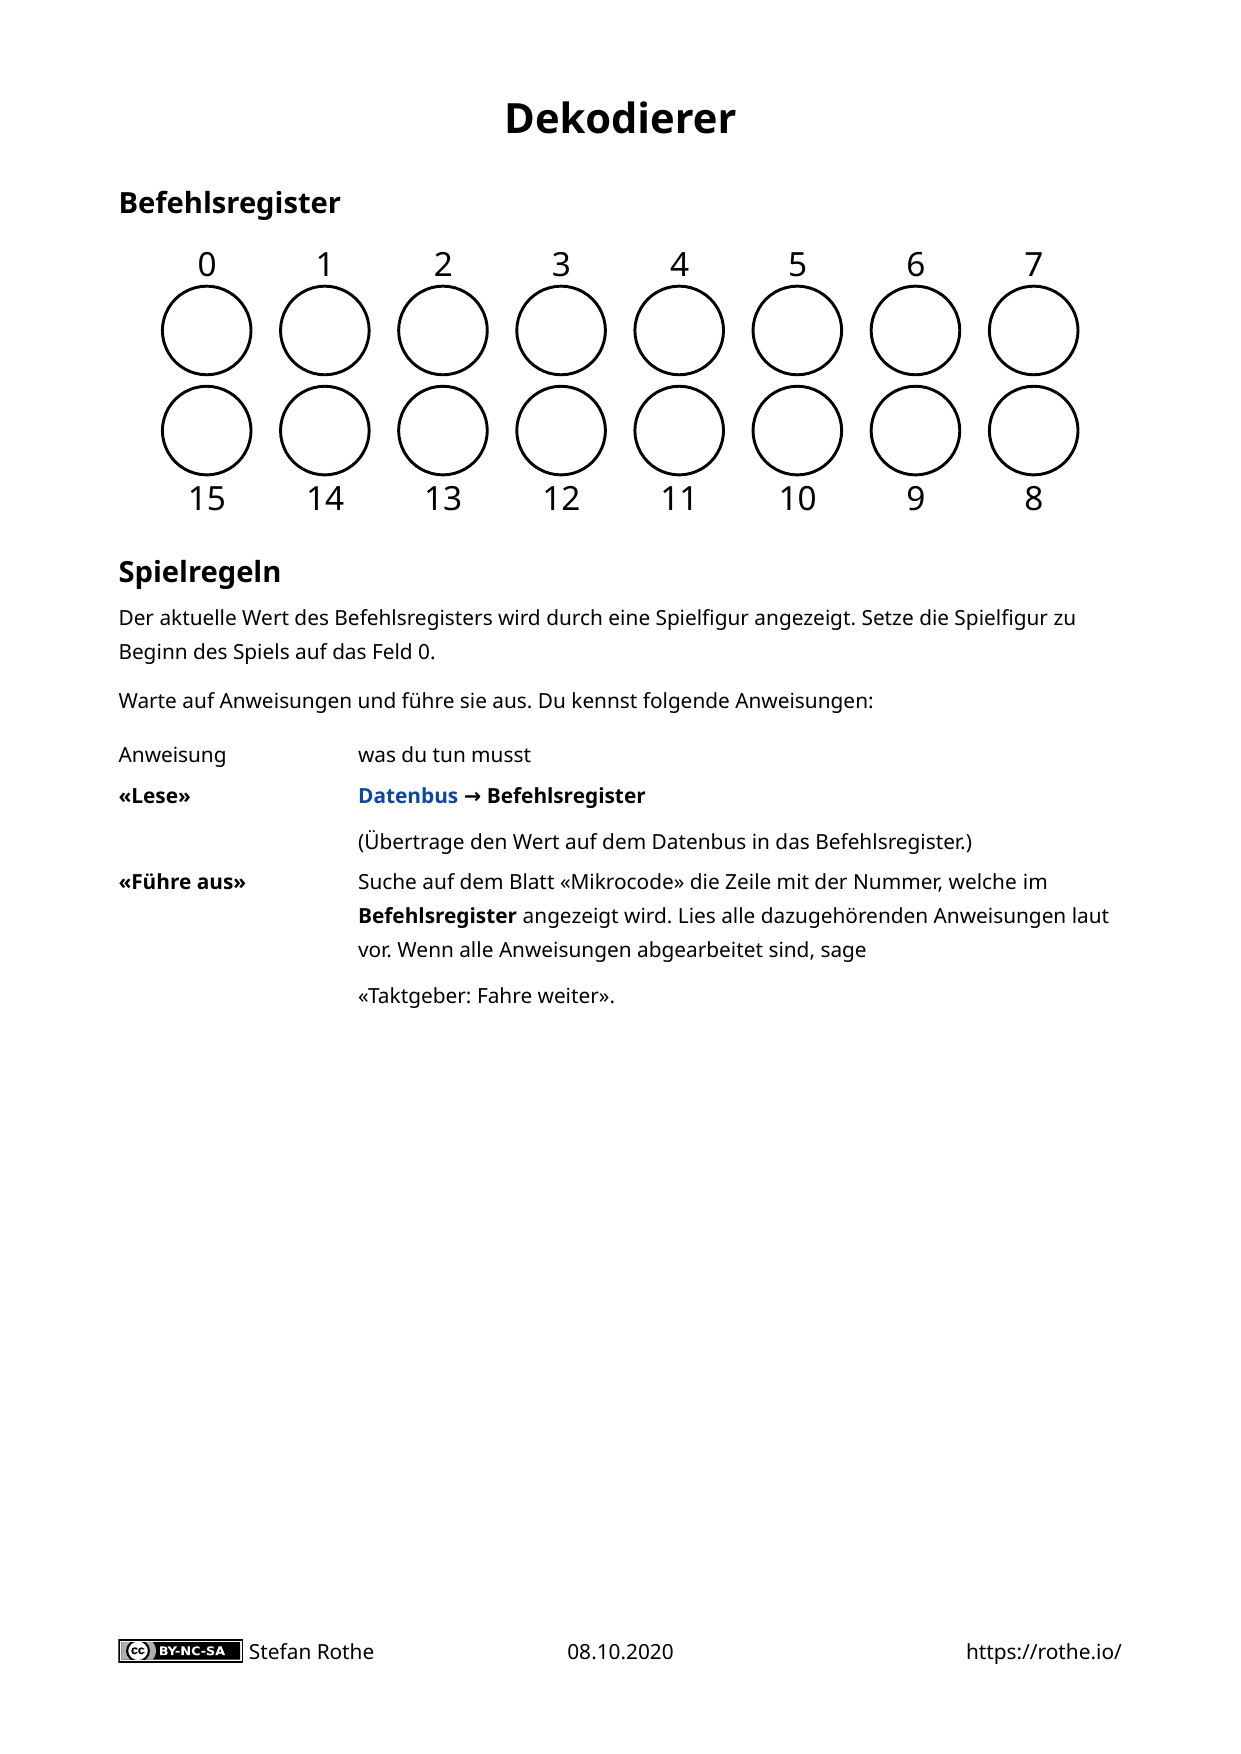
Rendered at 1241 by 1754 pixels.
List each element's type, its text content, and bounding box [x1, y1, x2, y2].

table_cell Suche auf dem Blatt «Mikrocode» die Zeile mit der Nummer, welche im Befehlsregister angezeigt wird. Lies alle dazugehörenden Anweisungen laut vor. Wenn alle Anweisungen abgearbeitet sind, sage «Taktgeber: Fahre weiter». [358, 861, 1122, 1016]
table_header was du tun musst [358, 735, 1122, 775]
text Warte auf Anweisungen und führe sie aus. Du kennst folgende Anweisungen: [118, 686, 1122, 714]
table_cell «Führe aus» [118, 861, 358, 1016]
table_header 2 [384, 235, 502, 381]
table_cell 14 [266, 381, 384, 526]
table_header 5 [738, 235, 856, 381]
table_cell 11 [620, 381, 738, 526]
table_cell 8 [975, 381, 1093, 526]
table_cell 10 [738, 381, 856, 526]
subtitle Befehlsregister [118, 183, 1122, 222]
table_cell 13 [384, 381, 502, 526]
text Der aktuelle Wert des Befehlsregisters wird durch eine Spielfigur angezeigt. Setze die Spielfigur zu Beginn des Spiels auf das Feld 0. [118, 603, 1122, 666]
table_cell «Lese» [118, 775, 358, 861]
table_header 6 [856, 235, 974, 381]
table_cell 15 [148, 381, 266, 526]
table_header Anweisung [118, 735, 358, 775]
table_header 7 [975, 235, 1093, 381]
subtitle Spielregeln [118, 551, 1122, 591]
table_cell Datenbus → Befehlsregister (Übertrage den Wert auf dem Datenbus in das Befehlsregister.) [358, 775, 1122, 861]
table_header 1 [266, 235, 384, 381]
table_cell 12 [502, 381, 620, 526]
table_header 4 [620, 235, 738, 381]
table_header 0 [148, 235, 266, 381]
table_header 3 [502, 235, 620, 381]
title Dekodierer [118, 88, 1122, 145]
table_cell 9 [856, 381, 974, 526]
